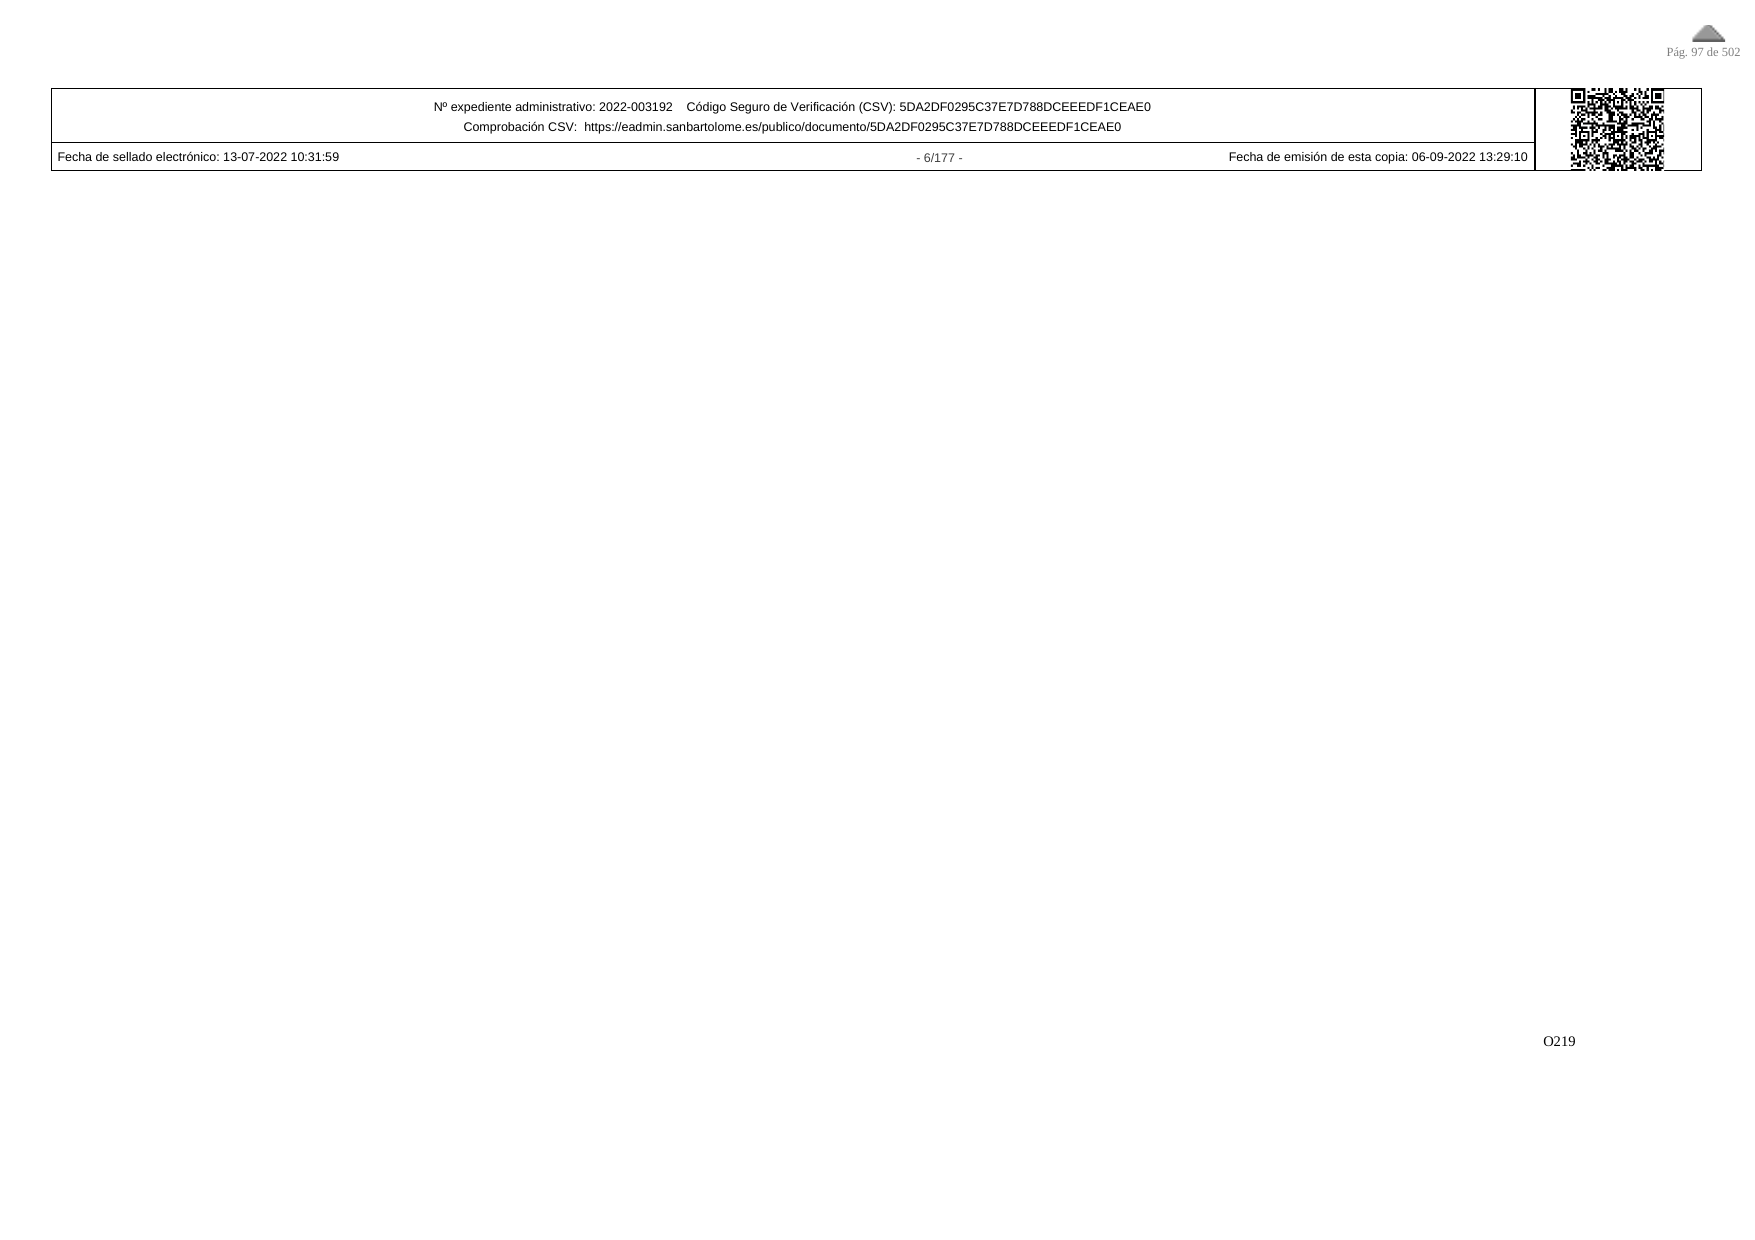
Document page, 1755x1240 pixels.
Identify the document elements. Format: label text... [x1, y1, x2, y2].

picture [1691, 25, 1726, 42]
table_cell Nº expediente administrativo: 2022-003192 Código Seguro de Verificación (CSV): 5DA2DF0295C37E7D788DCEEEDF1CEAE0 Comprobación CSV: https://eadmin.sanbartolome.es/publico/documento/5DA2DF0295C37E7D788DCEEEDF1CEAE0 [52, 89, 1534, 142]
table_cell Fecha de sellado electrónico: 13-07-2022 10:31:59 - 6/177 - Fecha de emisión de esta copia: 06-09-2022 13:29:10 [52, 143, 1534, 170]
table_header [1536, 89, 1570, 170]
picture [1570, 88, 1665, 171]
table_header [1665, 89, 1701, 170]
